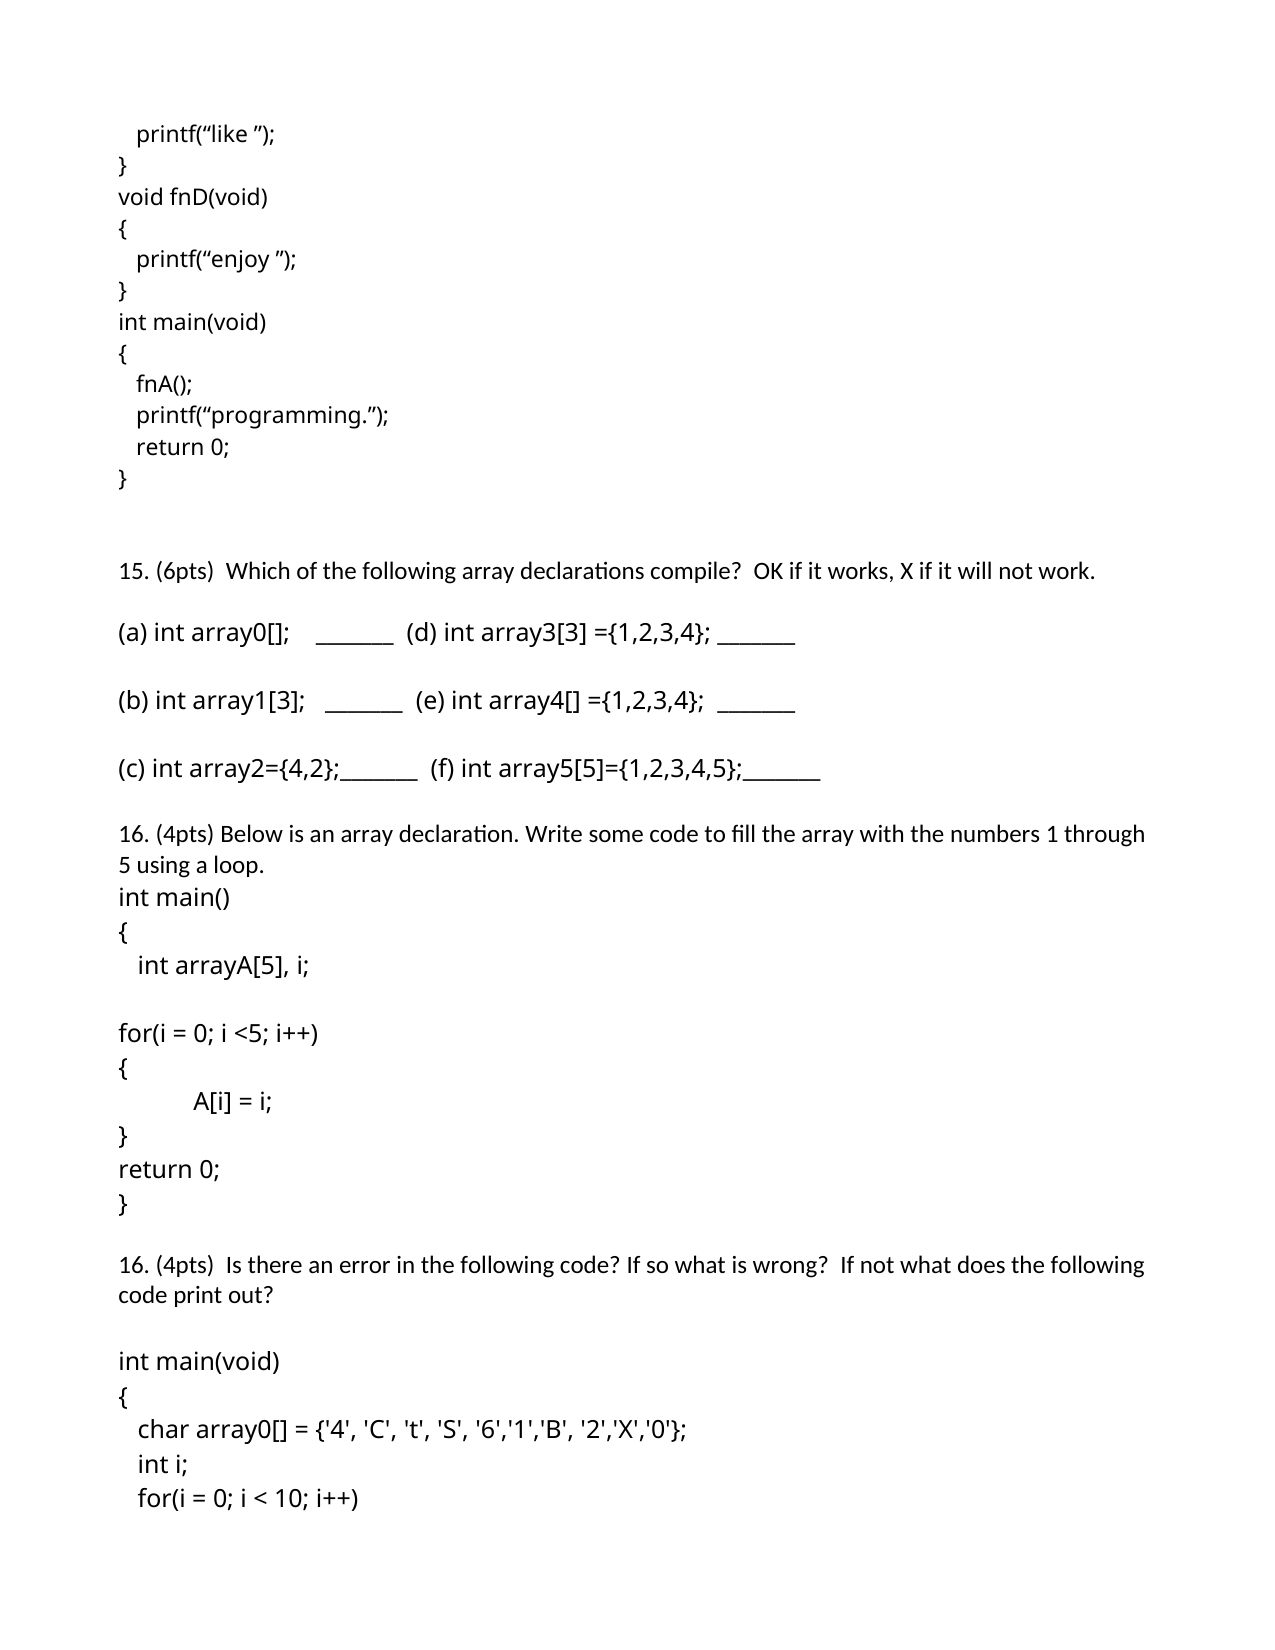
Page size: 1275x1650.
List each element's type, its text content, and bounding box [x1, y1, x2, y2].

text } [118, 1118, 1157, 1152]
text { [118, 212, 1157, 243]
text A[i] = i; [118, 1084, 1157, 1118]
text { [118, 914, 1157, 948]
text char array0[] = {'4', 'C', 't', 'S', '6','1','B', '2','X','0'}; [118, 1412, 1157, 1446]
text return 0; [118, 431, 1157, 462]
text } [118, 149, 1157, 181]
text int main(void) [118, 1344, 1157, 1378]
text } [118, 274, 1157, 306]
text printf(“like ”); [118, 118, 1157, 149]
text } [118, 462, 1157, 493]
text int main() [118, 879, 1157, 914]
text 16. (4pts) Below is an array declaration. Write some code to fill the array with the numbers 1 through 5 using a loop. [118, 818, 1157, 879]
text printf(“enjoy ”); [118, 243, 1157, 274]
text { [118, 1050, 1157, 1084]
text { [118, 1378, 1157, 1412]
text (b) int array1[3]; _______ (e) int array4[] ={1,2,3,4}; _______ [118, 682, 1157, 716]
text (a) int array0[]; _______ (d) int array3[3] ={1,2,3,4}; _______ [118, 614, 1157, 648]
text int arrayA[5], i; [118, 948, 1157, 982]
text 16. (4pts) Is there an error in the following code? If so what is wrong? If not what does the following code print out? [118, 1249, 1157, 1310]
text printf(“programming.”); [118, 399, 1157, 431]
text int main(void) [118, 306, 1157, 337]
text for(i = 0; i < 10; i++) [118, 1480, 1157, 1514]
text fnA(); [118, 368, 1157, 399]
text } [118, 1186, 1157, 1220]
text return 0; [118, 1152, 1157, 1186]
text int i; [118, 1446, 1157, 1480]
text (c) int array2={4,2};_______ (f) int array5[5]={1,2,3,4,5};_______ [118, 750, 1157, 784]
text void fnD(void) [118, 181, 1157, 212]
text for(i = 0; i <5; i++) [118, 1016, 1157, 1050]
text { [118, 337, 1157, 368]
text 15. (6pts) Which of the following array declarations compile? OK if it works, X if it will not work. [118, 555, 1157, 585]
